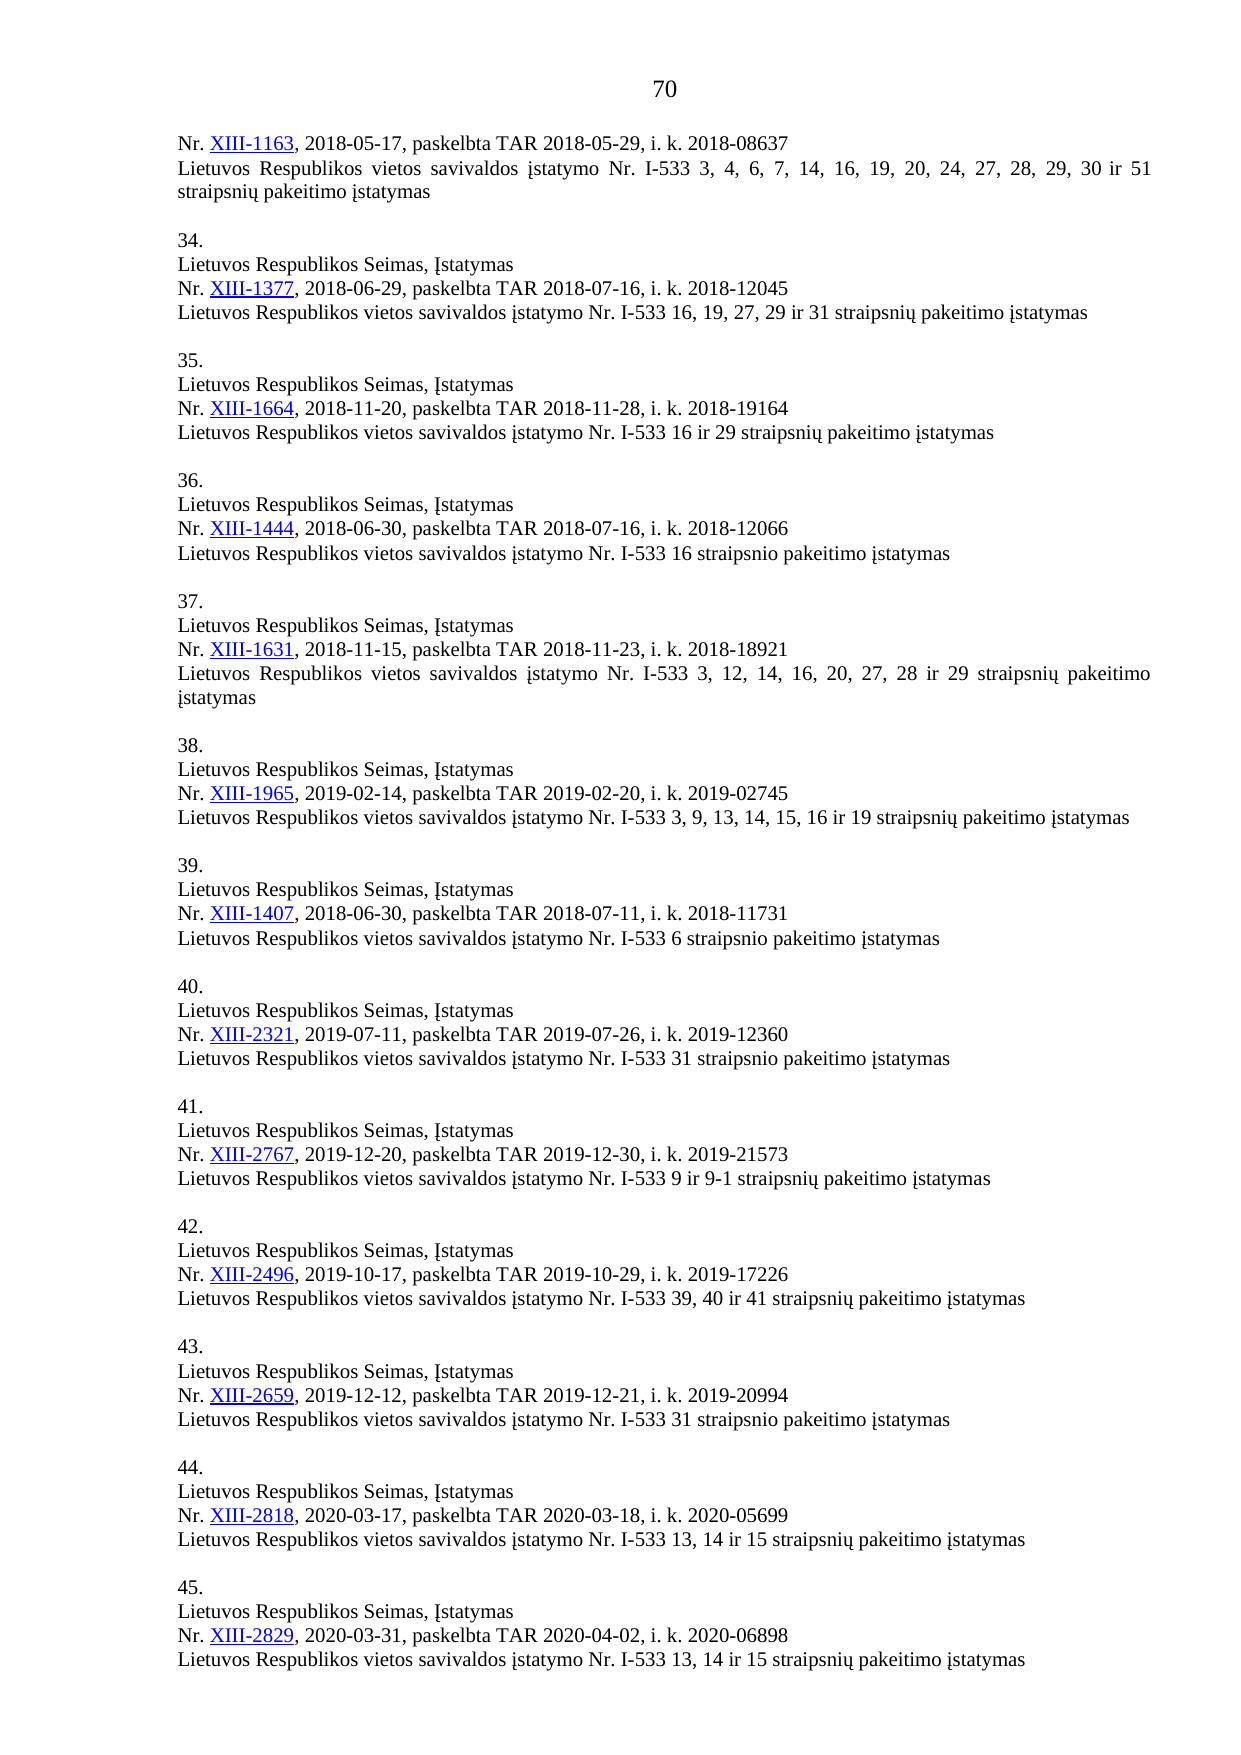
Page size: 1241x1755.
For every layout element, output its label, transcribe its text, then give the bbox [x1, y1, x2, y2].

text Lietuvos Respublikos Seimas, Įstatymas [177, 877, 1152, 901]
text Lietuvos Respublikos vietos savivaldos įstatymo Nr. I-533 13, 14 ir 15 straipsnių pakeitimo įstatymas [177, 1647, 1152, 1671]
text 43. [177, 1334, 1152, 1358]
text 38. [177, 733, 1152, 757]
text Nr. XIII-2659, 2019-12-12, paskelbta TAR 2019-12-21, i. k. 2019-20994 [177, 1383, 1152, 1407]
text 39. [177, 853, 1152, 877]
text Lietuvos Respublikos Seimas, Įstatymas [177, 1238, 1152, 1262]
text Lietuvos Respublikos vietos savivaldos įstatymo Nr. I-533 3, 9, 13, 14, 15, 16 ir 19 straipsnių pakeitimo įstatymas [177, 805, 1152, 829]
text Nr. XIII-1444, 2018-06-30, paskelbta TAR 2018-07-16, i. k. 2018-12066 [177, 516, 1152, 540]
text 42. [177, 1214, 1152, 1238]
text Lietuvos Respublikos Seimas, Įstatymas [177, 1599, 1152, 1623]
text Lietuvos Respublikos vietos savivaldos įstatymo Nr. I-533 31 straipsnio pakeitimo įstatymas [177, 1407, 1152, 1431]
text Lietuvos Respublikos Seimas, Įstatymas [177, 1358, 1152, 1383]
text 34. [177, 228, 1152, 252]
text 41. [177, 1094, 1152, 1118]
text Lietuvos Respublikos Seimas, Įstatymas [177, 252, 1152, 276]
text Nr. XIII-1965, 2019-02-14, paskelbta TAR 2019-02-20, i. k. 2019-02745 [177, 781, 1152, 805]
text Lietuvos Respublikos vietos savivaldos įstatymo Nr. I-533 6 straipsnio pakeitimo įstatymas [177, 925, 1152, 949]
text Lietuvos Respublikos Seimas, Įstatymas [177, 757, 1152, 781]
text Nr. XIII-1163, 2018-05-17, paskelbta TAR 2018-05-29, i. k. 2018-08637 [177, 131, 1152, 155]
text 35. [177, 348, 1152, 372]
text Lietuvos Respublikos Seimas, Įstatymas [177, 613, 1152, 637]
text Lietuvos Respublikos vietos savivaldos įstatymo Nr. I-533 31 straipsnio pakeitimo įstatymas [177, 1046, 1152, 1070]
text Lietuvos Respublikos vietos savivaldos įstatymo Nr. I-533 9 ir 9-1 straipsnių pakeitimo įstatymas [177, 1166, 1152, 1190]
text Nr. XIII-2829, 2020-03-31, paskelbta TAR 2020-04-02, i. k. 2020-06898 [177, 1623, 1152, 1647]
text Nr. XIII-1631, 2018-11-15, paskelbta TAR 2018-11-23, i. k. 2018-18921 [177, 637, 1152, 661]
text Lietuvos Respublikos vietos savivaldos įstatymo Nr. I-533 39, 40 ir 41 straipsnių pakeitimo įstatymas [177, 1286, 1152, 1310]
text Nr. XIII-1407, 2018-06-30, paskelbta TAR 2018-07-11, i. k. 2018-11731 [177, 901, 1152, 925]
text Nr. XIII-1377, 2018-06-29, paskelbta TAR 2018-07-16, i. k. 2018-12045 [177, 276, 1152, 300]
text Lietuvos Respublikos vietos savivaldos įstatymo Nr. I-533 16 ir 29 straipsnių pakeitimo įstatymas [177, 420, 1152, 444]
text 40. [177, 973, 1152, 998]
text Lietuvos Respublikos vietos savivaldos įstatymo Nr. I-533 3, 4, 6, 7, 14, 16, 19, 20, 24, 27, 28, 29, 30 ir 51 straipsnių pakeitimo įstatymas [177, 155, 1152, 203]
text 44. [177, 1455, 1152, 1479]
text Lietuvos Respublikos vietos savivaldos įstatymo Nr. I-533 3, 12, 14, 16, 20, 27, 28 ir 29 straipsnių pakeitimo įstatymas [177, 661, 1152, 709]
text Lietuvos Respublikos Seimas, Įstatymas [177, 1118, 1152, 1142]
text Lietuvos Respublikos vietos savivaldos įstatymo Nr. I-533 13, 14 ir 15 straipsnių pakeitimo įstatymas [177, 1527, 1152, 1551]
text Lietuvos Respublikos Seimas, Įstatymas [177, 998, 1152, 1022]
text Nr. XIII-1664, 2018-11-20, paskelbta TAR 2018-11-28, i. k. 2018-19164 [177, 396, 1152, 420]
text Nr. XIII-2818, 2020-03-17, paskelbta TAR 2020-03-18, i. k. 2020-05699 [177, 1503, 1152, 1527]
text Lietuvos Respublikos vietos savivaldos įstatymo Nr. I-533 16 straipsnio pakeitimo įstatymas [177, 540, 1152, 564]
text Lietuvos Respublikos Seimas, Įstatymas [177, 372, 1152, 396]
text Nr. XIII-2321, 2019-07-11, paskelbta TAR 2019-07-26, i. k. 2019-12360 [177, 1022, 1152, 1046]
text 45. [177, 1575, 1152, 1599]
text 37. [177, 588, 1152, 613]
text Nr. XIII-2496, 2019-10-17, paskelbta TAR 2019-10-29, i. k. 2019-17226 [177, 1262, 1152, 1286]
text Lietuvos Respublikos Seimas, Įstatymas [177, 1479, 1152, 1503]
text Nr. XIII-2767, 2019-12-20, paskelbta TAR 2019-12-30, i. k. 2019-21573 [177, 1142, 1152, 1166]
text 36. [177, 468, 1152, 492]
text Lietuvos Respublikos vietos savivaldos įstatymo Nr. I-533 16, 19, 27, 29 ir 31 straipsnių pakeitimo įstatymas [177, 300, 1152, 324]
text Lietuvos Respublikos Seimas, Įstatymas [177, 492, 1152, 516]
